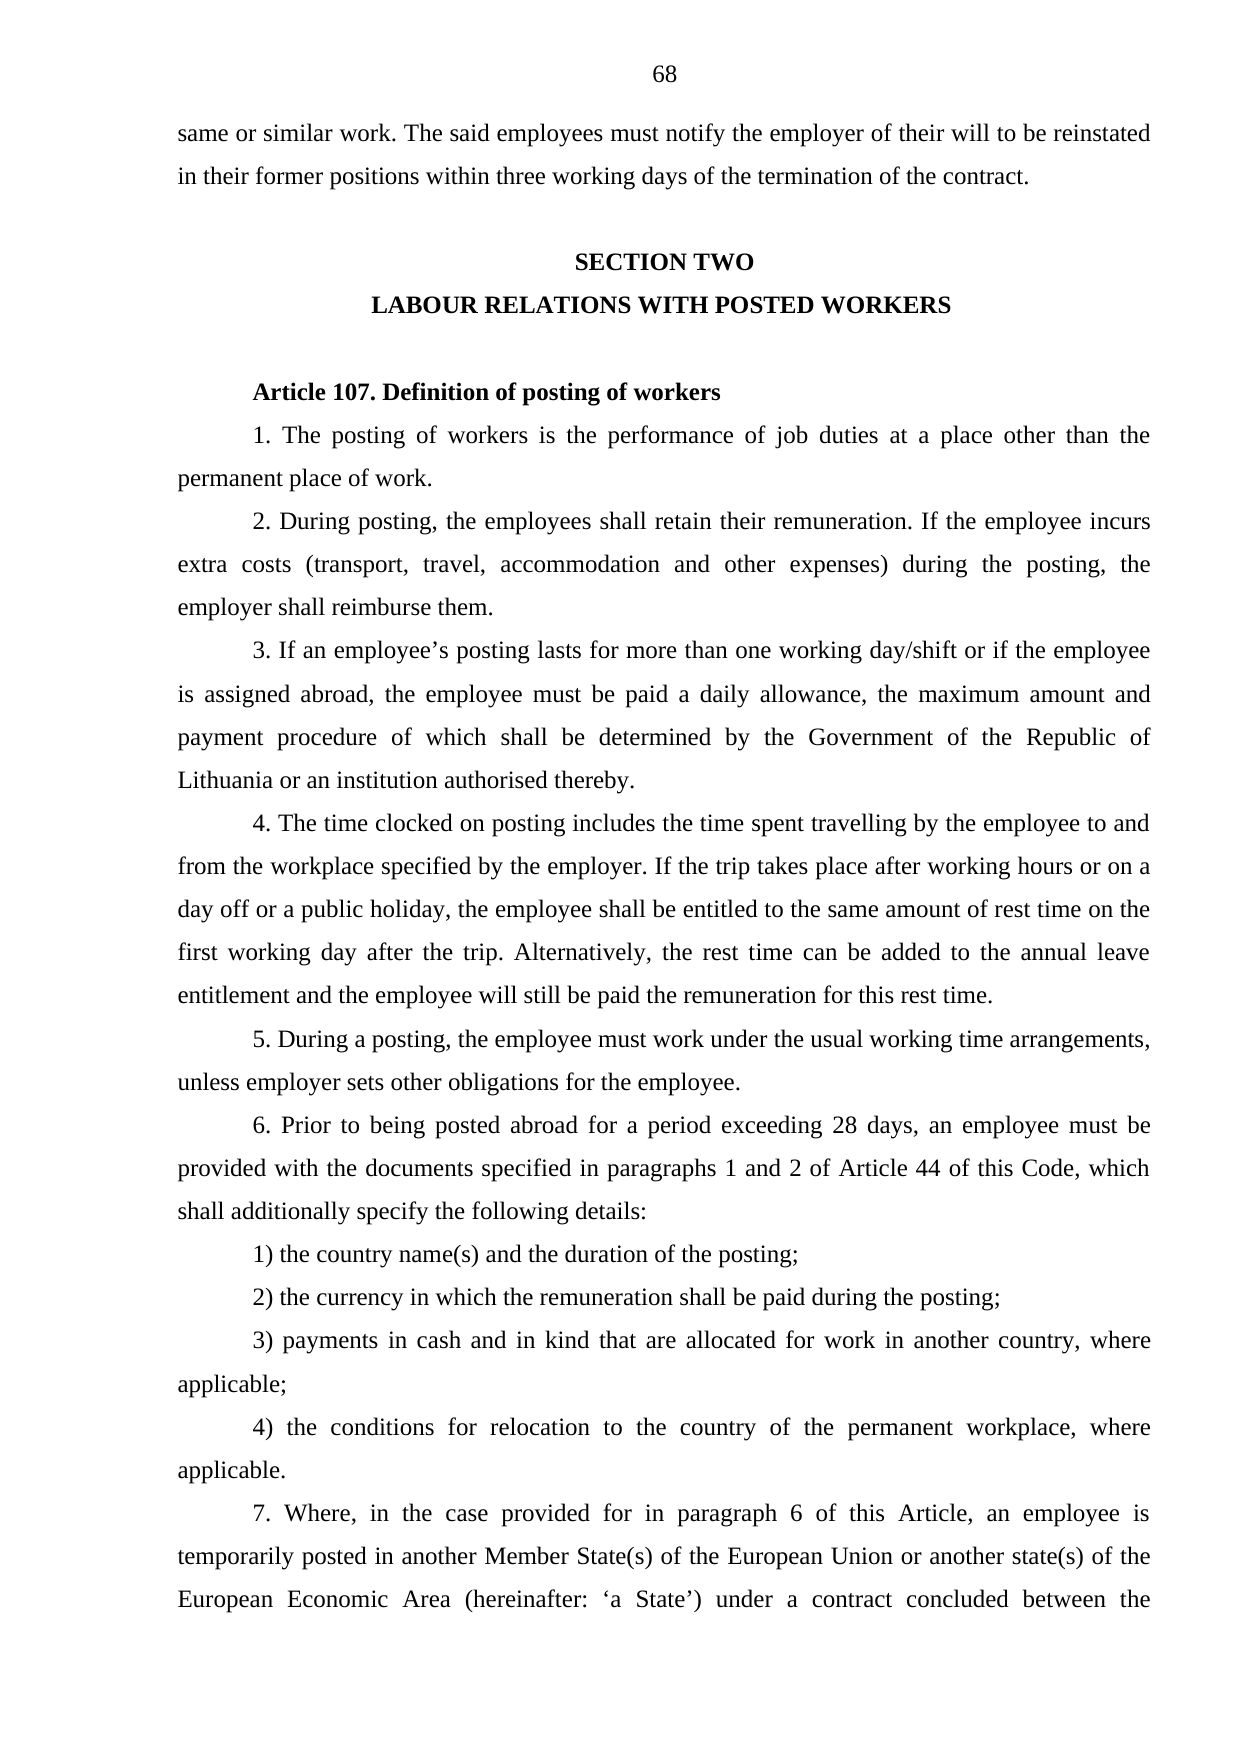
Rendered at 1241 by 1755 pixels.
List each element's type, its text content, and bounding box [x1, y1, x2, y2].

text same or similar work. The said employees must notify the employer of their will to be reinstated in their former positions within three working days of the termination of the contract. [177, 118, 1152, 190]
text 7. Where, in the case provided for in paragraph 6 of this Article, an employee is temporarily posted in another Member State(s) of the European Union or another state(s) of the European Economic Area (hereinafter: ‘a State’) under a contract concluded between the [177, 1498, 1152, 1613]
text SECTION TWO [177, 247, 1152, 276]
text 3. If an employee’s posting lasts for more than one working day/shift or if the employee is assigned abroad, the employee must be paid a daily allowance, the maximum amount and payment procedure of which shall be determined by the Government of the Republic of Lithuania or an institution authorised thereby. [177, 636, 1152, 794]
text 1. The posting of workers is the performance of job duties at a place other than the permanent place of work. [177, 420, 1152, 492]
text 2) the currency in which the remuneration shall be paid during the posting; [177, 1282, 1152, 1311]
text 3) payments in cash and in kind that are allocated for work in another country, where applicable; [177, 1326, 1152, 1397]
text 4) the conditions for relocation to the country of the permanent workplace, where applicable. [177, 1412, 1152, 1484]
text LABOUR RELATIONS WITH POSTED WORKERS [177, 291, 1152, 319]
text 4. The time clocked on posting includes the time spent travelling by the employee to and from the workplace specified by the employer. If the trip takes place after working hours or on a day off or a public holiday, the employee shall be entitled to the same amount of rest time on the first working day after the trip. Alternatively, the rest time can be added to the annual leave entitlement and the employee will still be paid the remuneration for this rest time. [177, 808, 1152, 1009]
text 5. During a posting, the employee must work under the usual working time arrangements, unless employer sets other obligations for the employee. [177, 1024, 1152, 1096]
text Article 107. Definition of posting of workers [177, 377, 1152, 406]
text 6. Prior to being posted abroad for a period exceeding 28 days, an employee must be provided with the documents specified in paragraphs 1 and 2 of Article 44 of this Code, which shall additionally specify the following details: [177, 1110, 1152, 1225]
text 1) the country name(s) and the duration of the posting; [177, 1239, 1152, 1268]
text 2. During posting, the employees shall retain their remuneration. If the employee incurs extra costs (transport, travel, accommodation and other expenses) during the posting, the employer shall reimburse them. [177, 506, 1152, 621]
